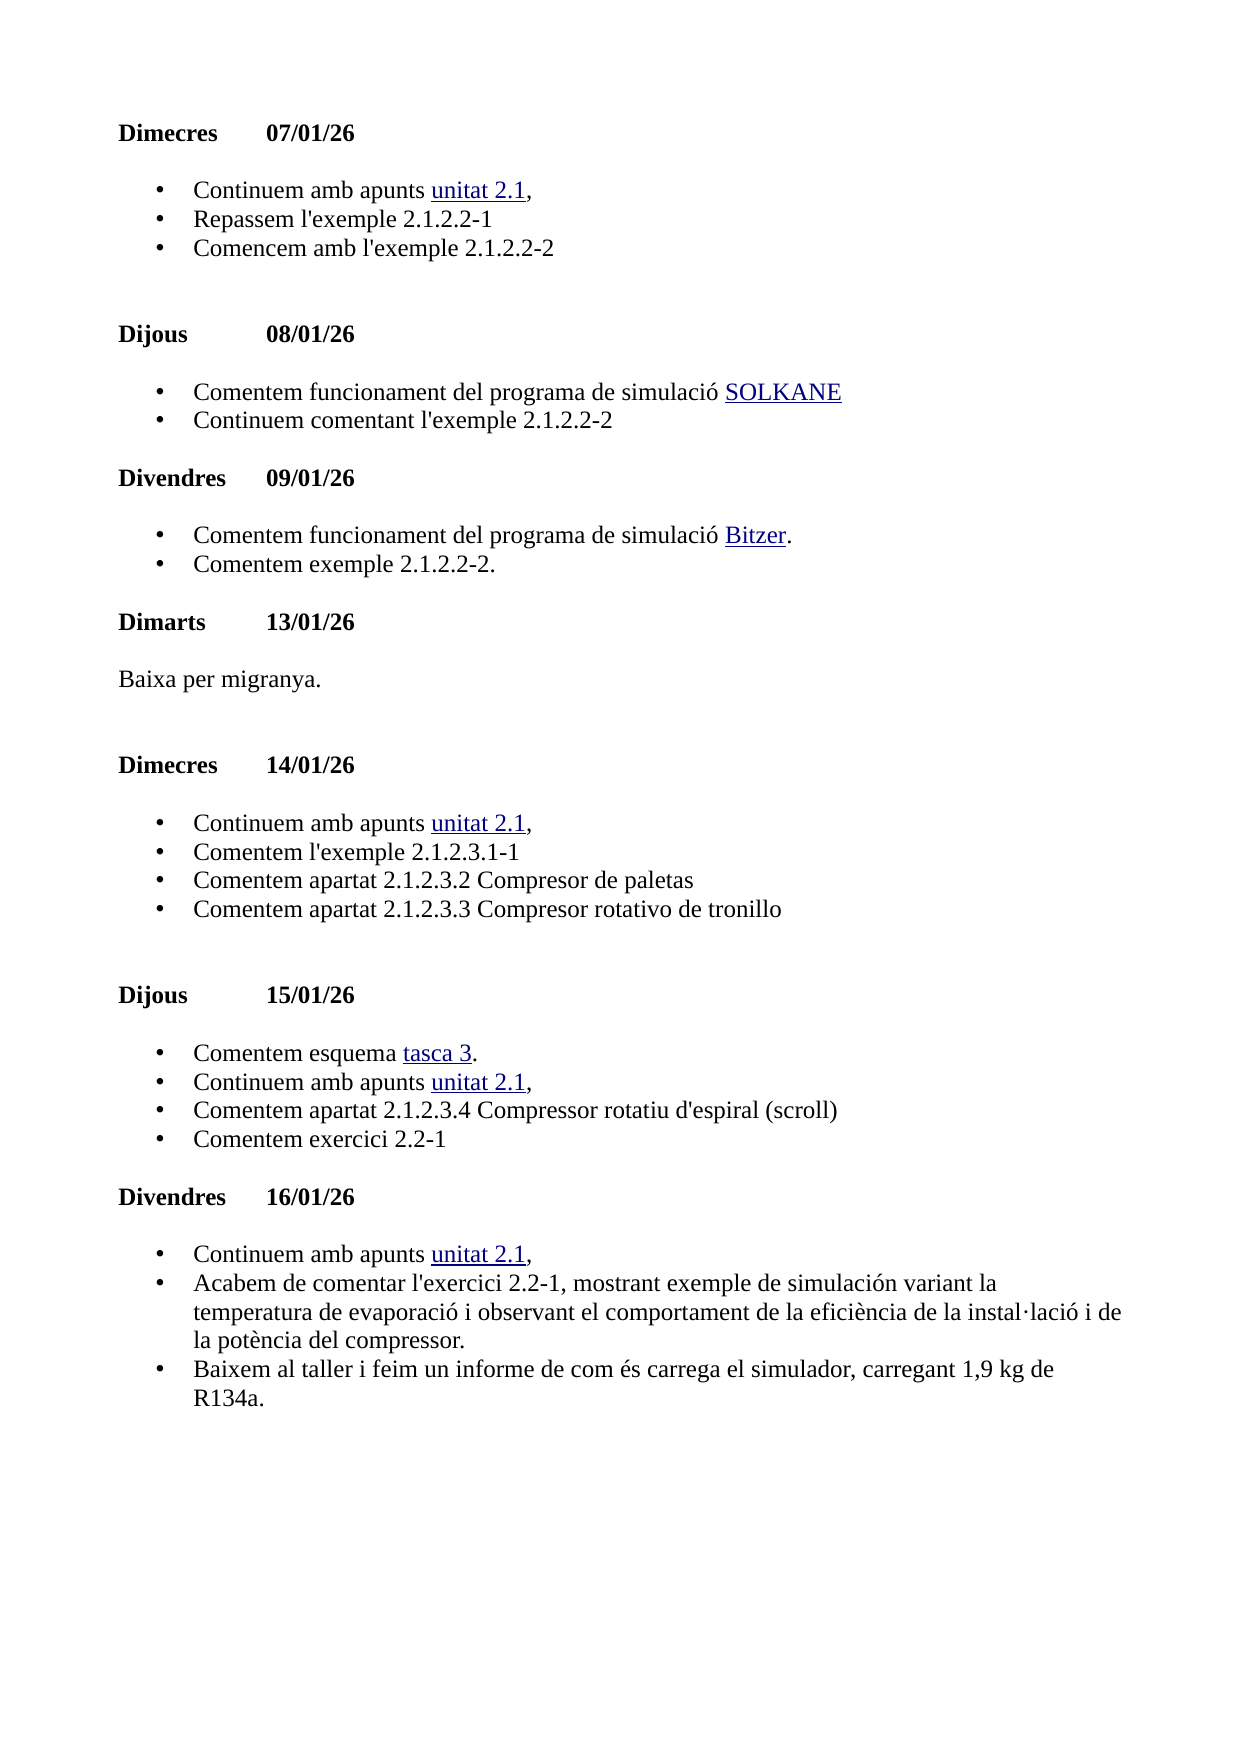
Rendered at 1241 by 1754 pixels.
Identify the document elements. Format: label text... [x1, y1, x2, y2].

text Dimecres 14/01/26 [118, 751, 1122, 779]
text Baixa per migranya. [118, 664, 1122, 693]
list Continuem amb apunts unitat 2.1, [156, 1067, 1122, 1096]
list Continuem amb apunts unitat 2.1, [156, 1239, 1122, 1268]
list Baixem al taller i feim un informe de com és carrega el simulador, carregant 1,9 kg de R134a. [156, 1354, 1122, 1412]
list Comentem esquema tasca 3. [156, 1038, 1122, 1067]
list Comentem apartat 2.1.2.3.2 Compresor de paletas [156, 866, 1122, 894]
list Comentem funcionament del programa de simulació Bitzer. [156, 521, 1122, 549]
list Comentem exemple 2.1.2.2-2. [156, 549, 1122, 578]
list Continuem comentant l'exemple 2.1.2.2-2 [156, 406, 1122, 434]
list Comentem apartat 2.1.2.3.3 Compresor rotativo de tronillo [156, 894, 1122, 923]
list Continuem amb apunts unitat 2.1, [156, 808, 1122, 837]
text Divendres 16/01/26 [118, 1182, 1122, 1211]
list Comentem funcionament del programa de simulació SOLKANE [156, 377, 1122, 406]
list Comentem exercici 2.2-1 [156, 1124, 1122, 1153]
list Continuem amb apunts unitat 2.1, [156, 176, 1122, 204]
list Comentem l'exemple 2.1.2.3.1-1 [156, 837, 1122, 866]
text Divendres 09/01/26 [118, 463, 1122, 492]
text Dimarts 13/01/26 [118, 607, 1122, 636]
text Dijous 15/01/26 [118, 981, 1122, 1009]
text Dimecres 07/01/26 [118, 118, 1122, 147]
list Repassem l'exemple 2.1.2.2-1 [156, 204, 1122, 233]
list Acabem de comentar l'exercici 2.2-1, mostrant exemple de simulación variant la temperatura de evaporació i observant el comportament de la eficiència de la instal·lació i de la potència del compressor. [156, 1268, 1122, 1354]
list Comencem amb l'exemple 2.1.2.2-2 [156, 233, 1122, 262]
list Comentem apartat 2.1.2.3.4 Compressor rotatiu d'espiral (scroll) [156, 1096, 1122, 1124]
text Dijous 08/01/26 [118, 319, 1122, 348]
